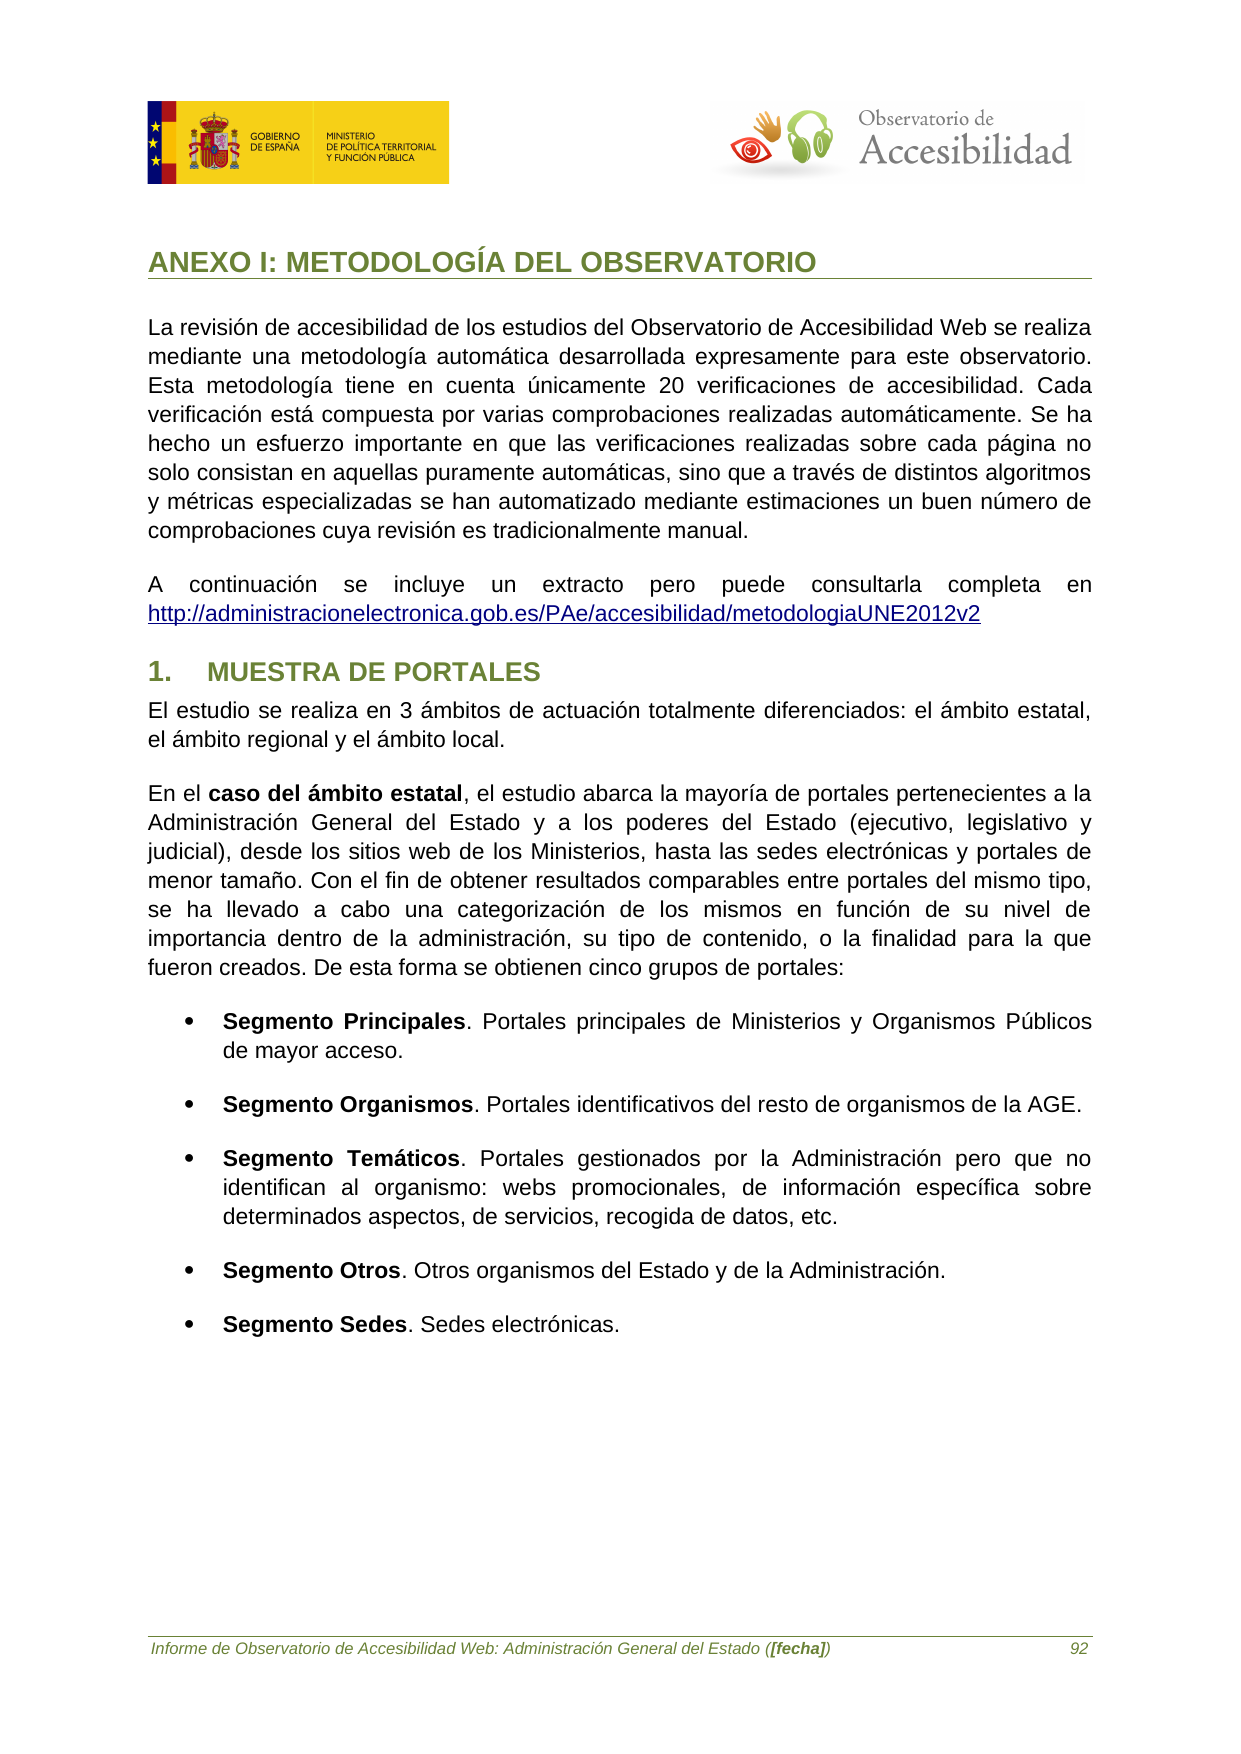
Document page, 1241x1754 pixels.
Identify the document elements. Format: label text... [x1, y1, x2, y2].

list Segmento Sedes. Sedes electrónicas. [185, 1311, 1092, 1337]
text En el caso del ámbito estatal, el estudio abarca la mayoría de portales pertenecientes a la Administración General del Estado y a los poderes del Estado (ejecutivo, legislativo y judicial), desde los sitios web de los Ministerios, hasta las sedes electrónicas y portales de menor tamaño. Con el fin de obtener resultados comparables entre portales del mismo tipo, se ha llevado a cabo una categorización de los mismos en función de su nivel de importancia dentro de la administración, su tipo de contenido, o la finalidad para la que fueron creados. De esta forma se obtienen cinco grupos de portales: [148, 780, 1092, 980]
text La revisión de accesibilidad de los estudios del Observatorio de Accesibilidad Web se realiza mediante una metodología automática desarrollada expresamente para este observatorio. Esta metodología tiene en cuenta únicamente 20 verificaciones de accesibilidad. Cada verificación está compuesta por varias comprobaciones realizadas automáticamente. Se ha hecho un esfuerzo importante en que las verificaciones realizadas sobre cada página no solo consistan en aquellas puramente automáticas, sino que a través de distintos algoritmos y métricas especializadas se han automatizado mediante estimaciones un buen número de comprobaciones cuya revisión es tradicionalmente manual. [148, 314, 1092, 543]
list Segmento Temáticos. Portales gestionados por la Administración pero que no identifican al organismo: webs promocionales, de información específica sobre determinados aspectos, de servicios, recogida de datos, etc. [185, 1145, 1092, 1229]
list Segmento Principales. Portales principales de Ministerios y Organismos Públicos de mayor acceso. [185, 1008, 1092, 1063]
text El estudio se realiza en 3 ámbitos de actuación totalmente diferenciados: el ámbito estatal, el ámbito regional y el ámbito local. [148, 697, 1092, 753]
list Segmento Organismos. Portales identificativos del resto de organismos de la AGE. [185, 1091, 1092, 1117]
subtitle ANEXO I: Metodología del Observatorio [148, 245, 1092, 278]
list Segmento Otros. Otros organismos del Estado y de la Administración. [185, 1257, 1092, 1283]
subtitle Muestra de Portales [148, 654, 1092, 687]
picture [147, 101, 450, 184]
text A continuación se incluye un extracto pero puede consultarla completa en http://administracionelectronica.gob.es/PAe/accesibilidad/metodologiaUNE2012v2 [148, 571, 1092, 626]
picture [710, 101, 1086, 184]
